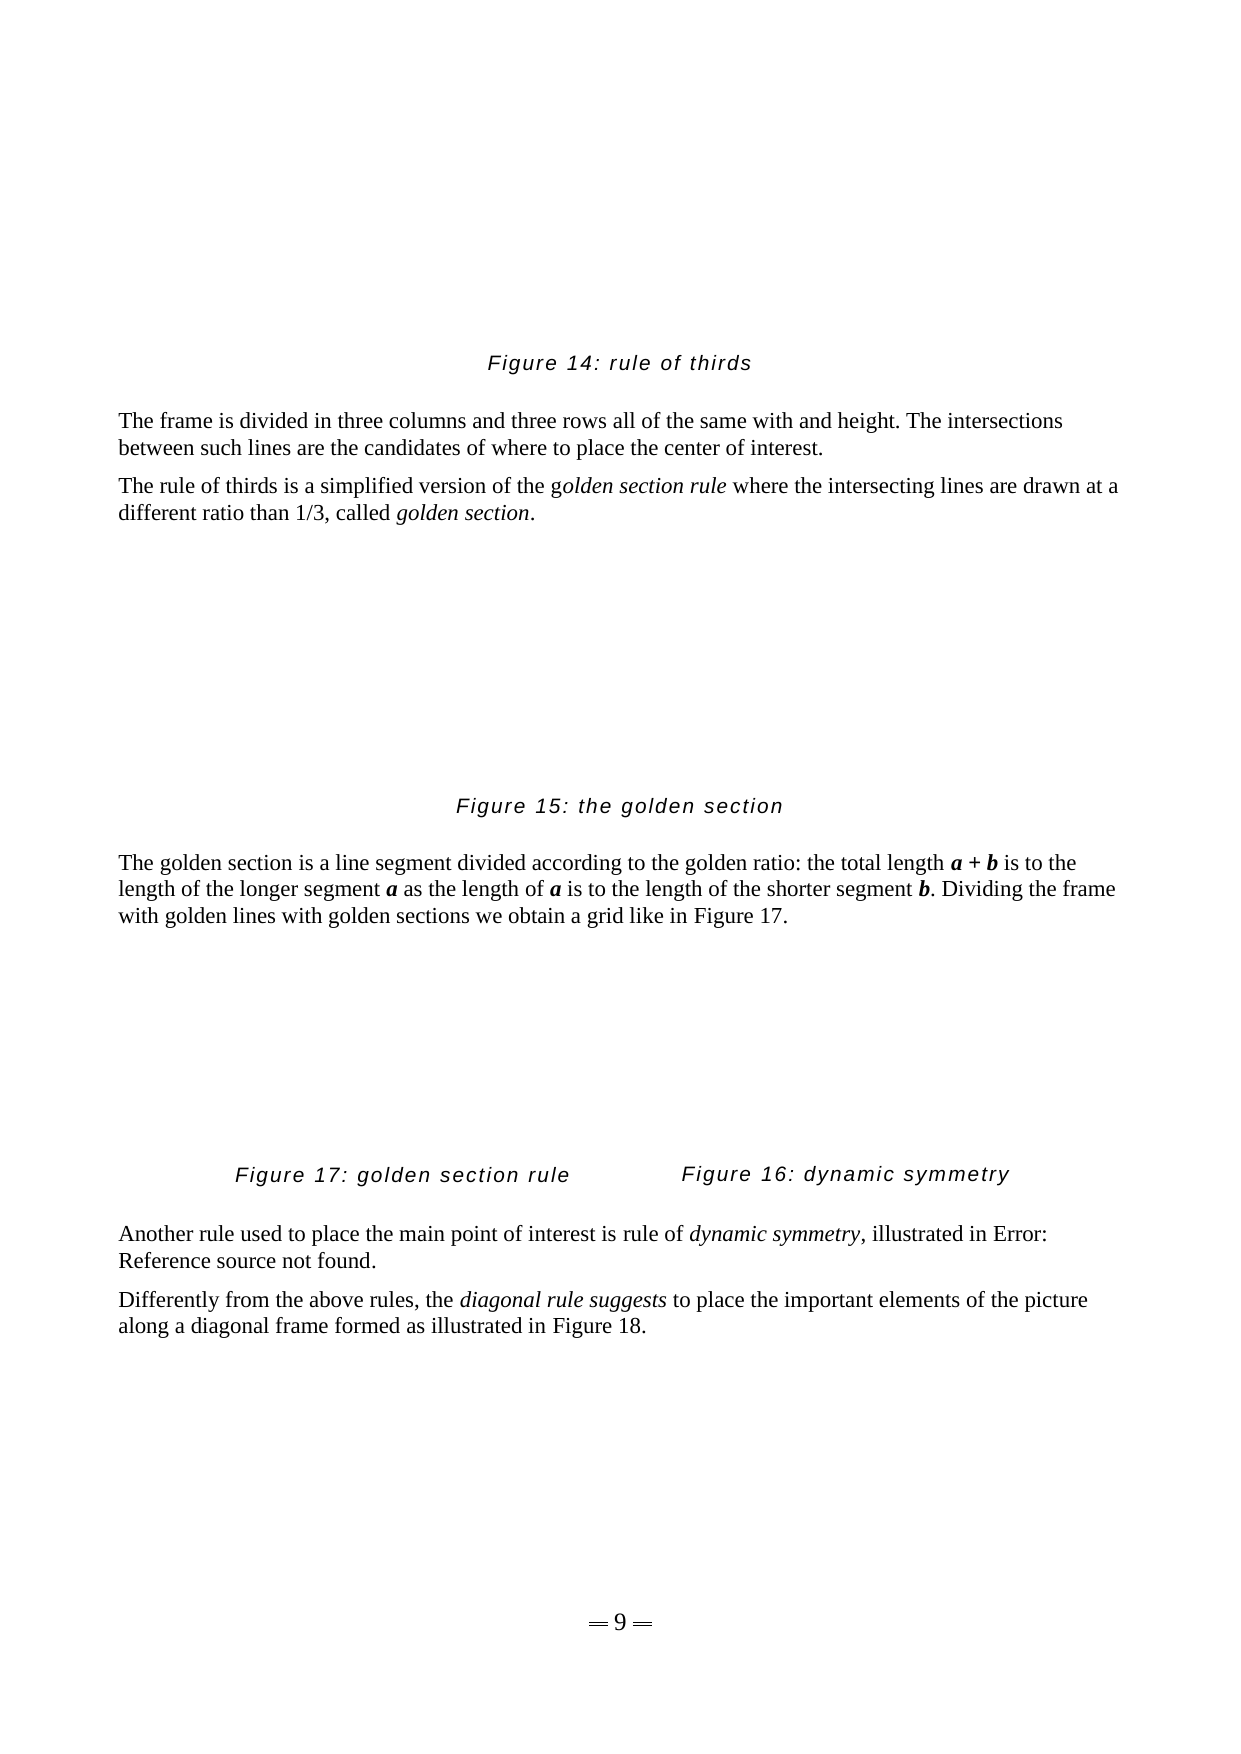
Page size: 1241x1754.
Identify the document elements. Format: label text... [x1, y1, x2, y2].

text Figure 16: dynamic symmetry [664, 966, 1027, 1186]
text Figure 17: golden section rule [194, 967, 612, 1187]
text The golden section is a line segment divided according to the golden ratio: the total length a + b is to the length of the longer segment a as the length of a is to the length of the shorter segment b. Dividing the frame with golden lines with golden sections we obtain a grid like in Figure 17. [118, 538, 1122, 928]
text Figure 14: rule of thirds [305, 129, 935, 375]
text Another rule used to place the main point of interest is rule of dynamic symmetry, illustrated in Error: Reference source not found. [118, 941, 1122, 1273]
text Differently from the above rules, the diagonal rule suggests to place the important elements of the picture along a diagonal frame formed as illustrated in Figure 18. [118, 1286, 1122, 1338]
text Figure 15: the golden section [409, 562, 831, 818]
text The rule of thirds is a simplified version of the golden section rule where the intersecting lines are drawn at a different ratio than 1/3, called golden section. [118, 472, 1122, 525]
text The frame is divided in three columns and three rows all of the same with and height. The intersections between such lines are the candidates of where to place the center of interest. [118, 117, 1122, 460]
